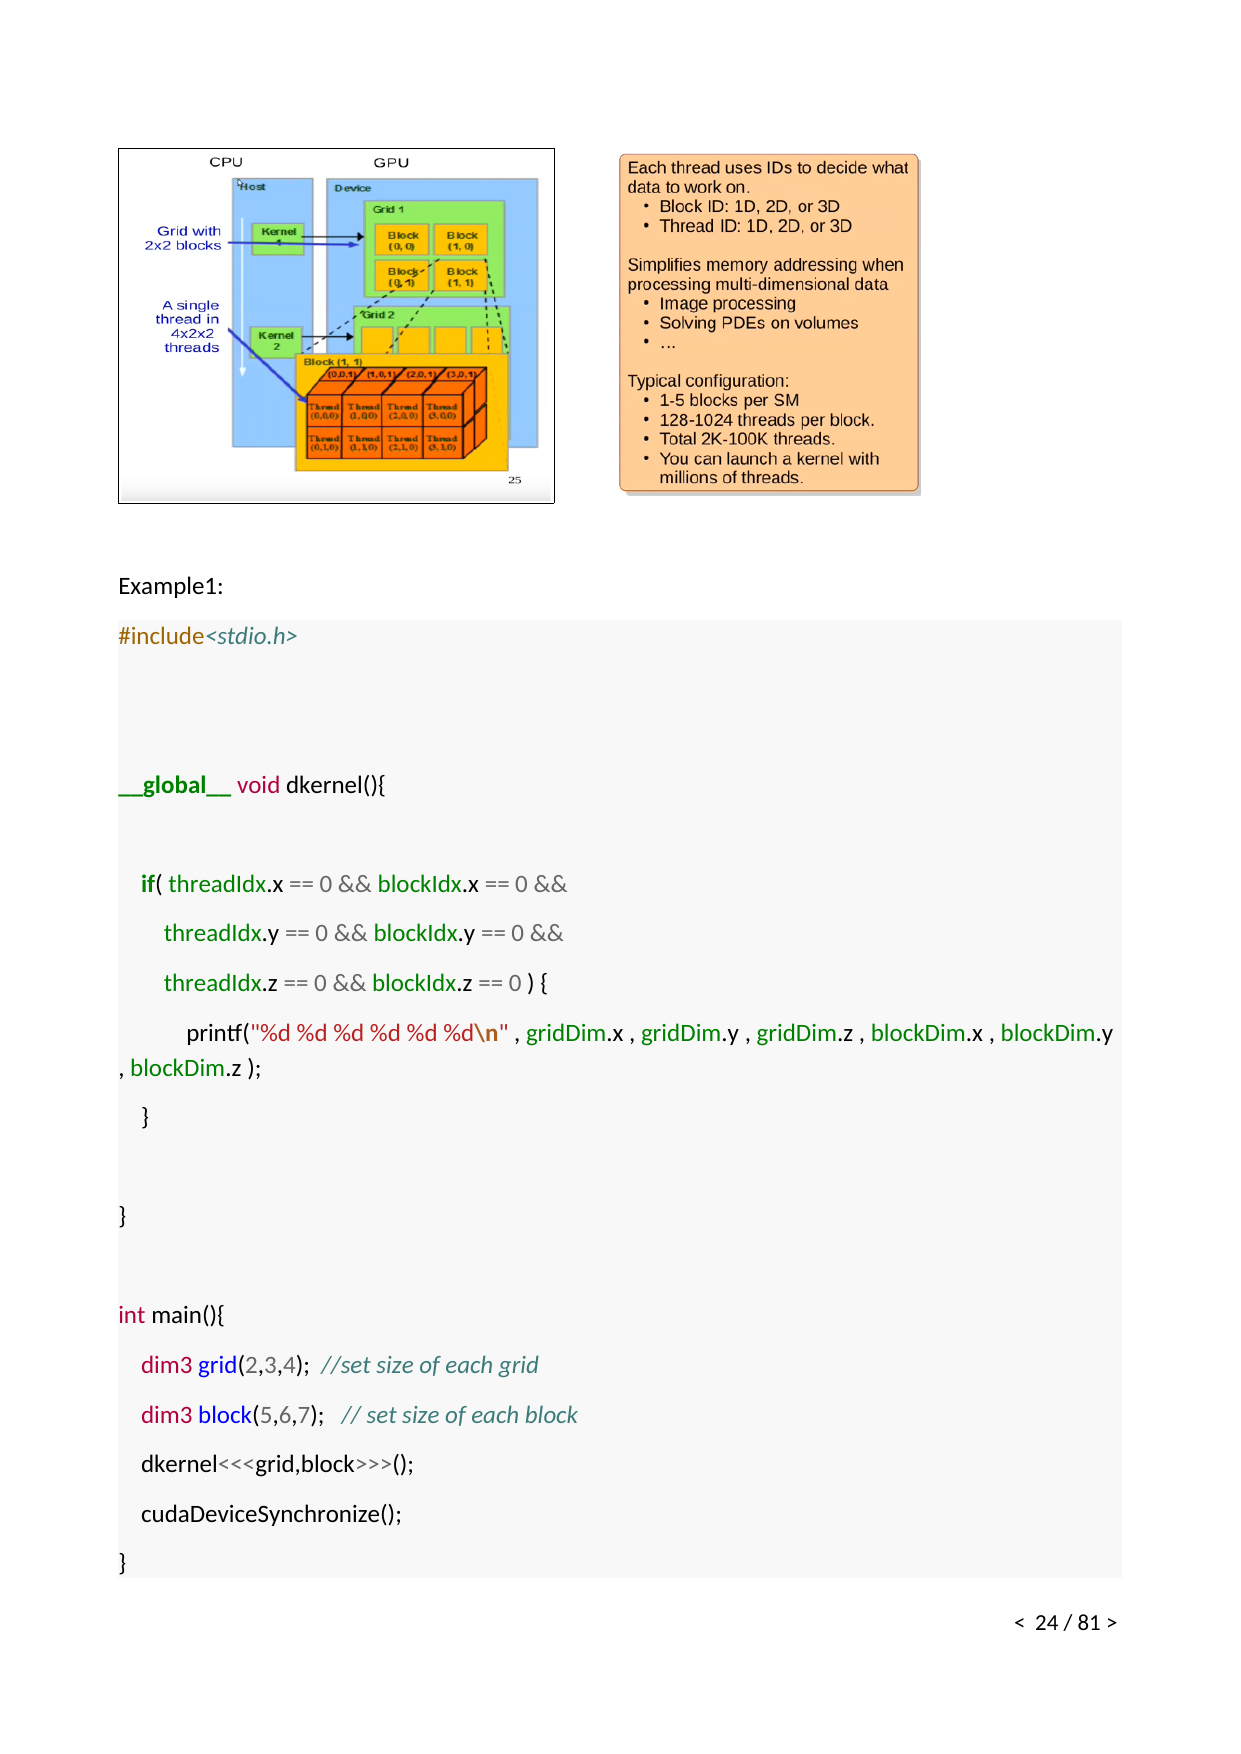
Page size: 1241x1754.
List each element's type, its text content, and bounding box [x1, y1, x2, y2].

text printf("%d %d %d %d %d %d\n" , gridDim.x , gridDim.y , gridDim.z , blockDim.x , blockDim.y , blockDim.z ); [118, 1017, 1122, 1082]
text __global__ void dkernel(){ [118, 769, 1122, 799]
text dim3 block(5,6,7); // set size of each block [118, 1399, 1122, 1429]
picture [618, 153, 921, 496]
text } [118, 1101, 1122, 1132]
text if( threadIdx.x == 0 && blockIdx.x == 0 && [118, 868, 1122, 898]
text cudaDeviceSynchronize(); [118, 1498, 1122, 1528]
text int main(){ [118, 1299, 1122, 1330]
picture [121, 150, 551, 501]
text } [118, 1200, 1122, 1231]
text threadIdx.z == 0 && blockIdx.z == 0 ) { [118, 967, 1122, 998]
text dkernel<<<grid,block>>>(); [118, 1448, 1122, 1479]
text threadIdx.y == 0 && blockIdx.y == 0 && [118, 917, 1122, 948]
text } [118, 1547, 1122, 1578]
text dim3 grid(2,3,4); //set size of each grid [118, 1349, 1122, 1380]
text #include<stdio.h> [118, 620, 1122, 651]
text Example1: [118, 570, 1122, 601]
